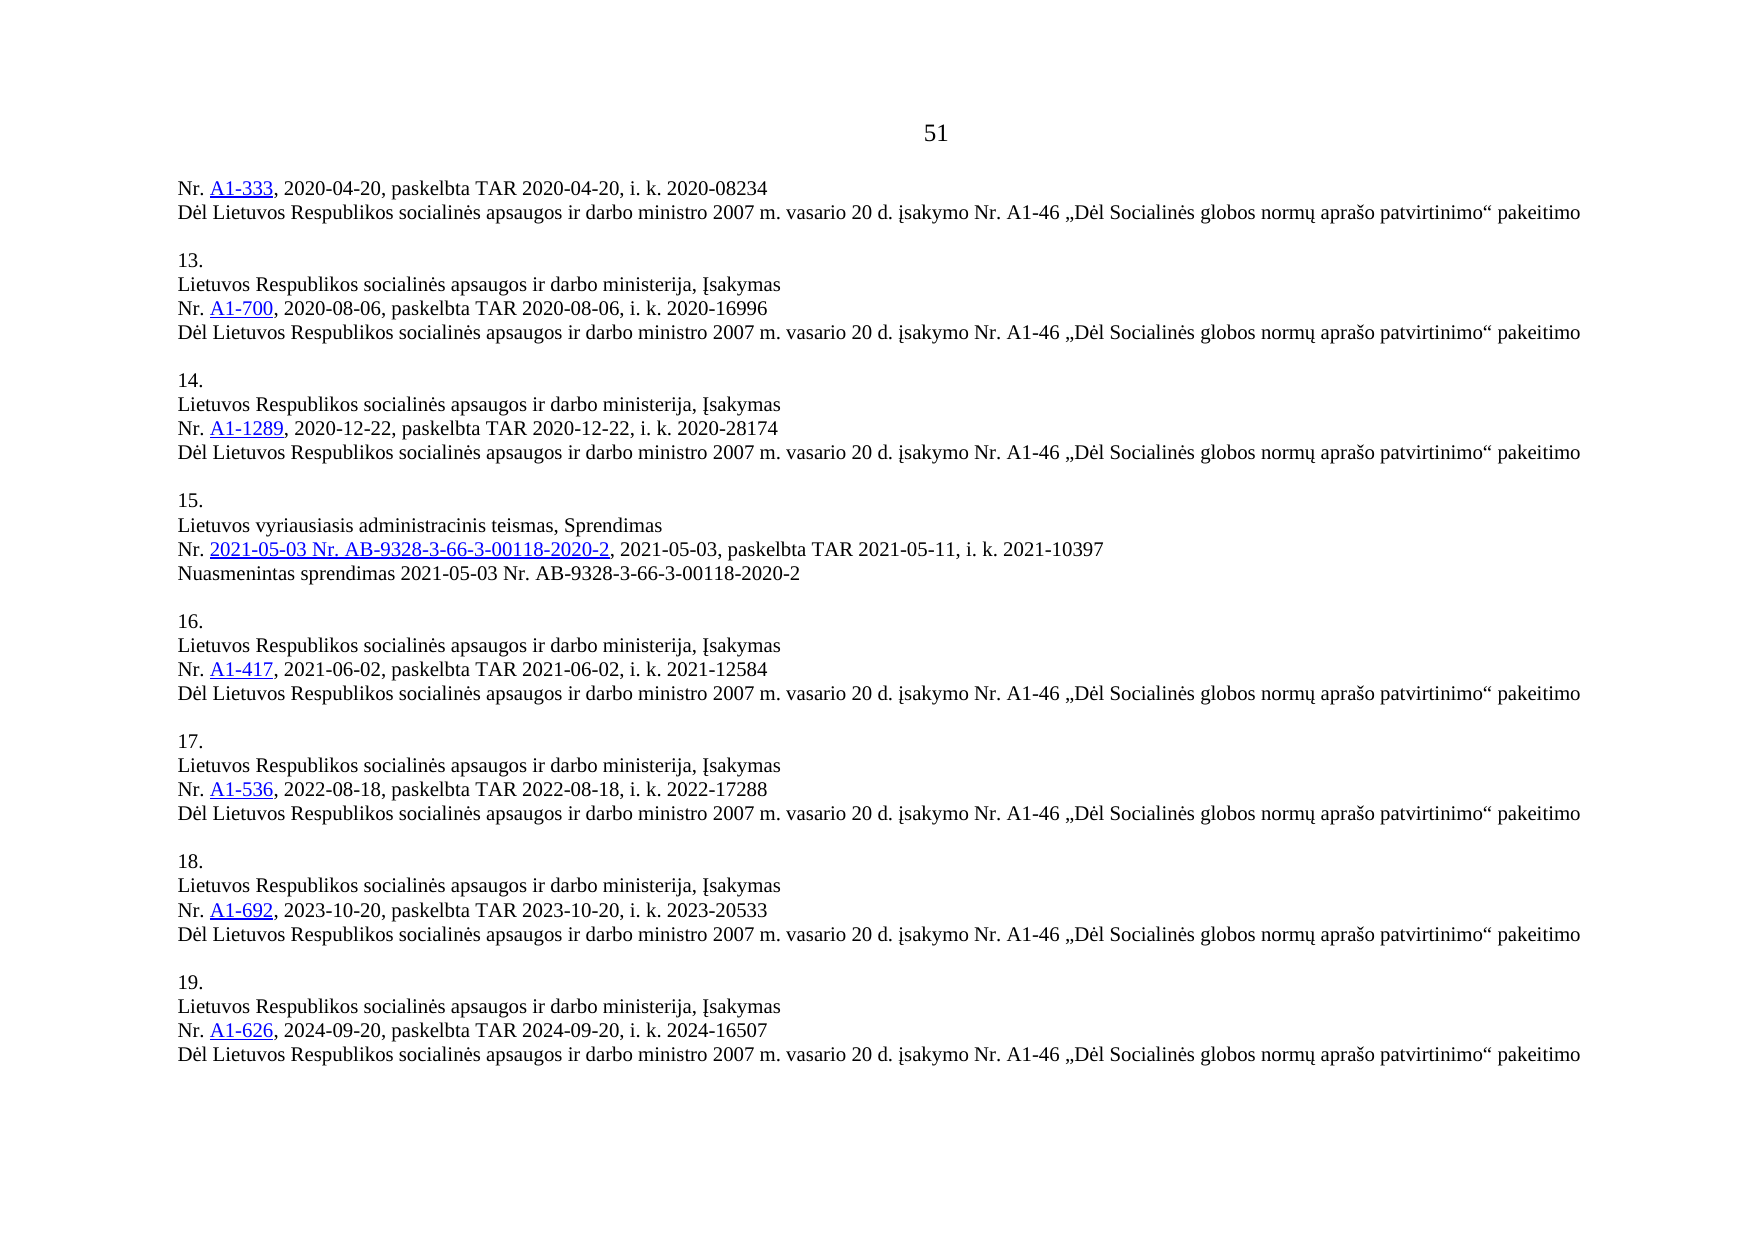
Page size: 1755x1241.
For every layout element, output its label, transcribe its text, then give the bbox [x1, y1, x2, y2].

text Nr. A1-333, 2020-04-20, paskelbta TAR 2020-04-20, i. k. 2020-08234 [177, 176, 1695, 200]
text 15. [177, 488, 1695, 512]
text Lietuvos Respublikos socialinės apsaugos ir darbo ministerija, Įsakymas [177, 392, 1695, 416]
text 18. [177, 849, 1695, 873]
text Dėl Lietuvos Respublikos socialinės apsaugos ir darbo ministro 2007 m. vasario 20 d. įsakymo Nr. A1-46 „Dėl Socialinės globos normų aprašo patvirtinimo“ pakeitimo [177, 440, 1695, 464]
text Nr. A1-1289, 2020-12-22, paskelbta TAR 2020-12-22, i. k. 2020-28174 [177, 416, 1695, 440]
text Lietuvos vyriausiasis administracinis teismas, Sprendimas [177, 512, 1695, 537]
text Nr. A1-692, 2023-10-20, paskelbta TAR 2023-10-20, i. k. 2023-20533 [177, 897, 1695, 922]
text Nr. A1-626, 2024-09-20, paskelbta TAR 2024-09-20, i. k. 2024-16507 [177, 1018, 1695, 1042]
text Nr. 2021-05-03 Nr. AB-9328-3-66-3-00118-2020-2, 2021-05-03, paskelbta TAR 2021-05-11, i. k. 2021-10397 [177, 537, 1695, 561]
text 16. [177, 609, 1695, 633]
text Lietuvos Respublikos socialinės apsaugos ir darbo ministerija, Įsakymas [177, 753, 1695, 777]
text Dėl Lietuvos Respublikos socialinės apsaugos ir darbo ministro 2007 m. vasario 20 d. įsakymo Nr. A1-46 „Dėl Socialinės globos normų aprašo patvirtinimo“ pakeitimo [177, 801, 1695, 825]
text Dėl Lietuvos Respublikos socialinės apsaugos ir darbo ministro 2007 m. vasario 20 d. įsakymo Nr. A1-46 „Dėl Socialinės globos normų aprašo patvirtinimo“ pakeitimo [177, 200, 1695, 224]
text Dėl Lietuvos Respublikos socialinės apsaugos ir darbo ministro 2007 m. vasario 20 d. įsakymo Nr. A1-46 „Dėl Socialinės globos normų aprašo patvirtinimo“ pakeitimo [177, 922, 1695, 946]
text 13. [177, 248, 1695, 272]
text Lietuvos Respublikos socialinės apsaugos ir darbo ministerija, Įsakymas [177, 633, 1695, 657]
text 14. [177, 368, 1695, 392]
text Nr. A1-536, 2022-08-18, paskelbta TAR 2022-08-18, i. k. 2022-17288 [177, 777, 1695, 801]
text 17. [177, 729, 1695, 753]
text 19. [177, 970, 1695, 994]
text Lietuvos Respublikos socialinės apsaugos ir darbo ministerija, Įsakymas [177, 873, 1695, 897]
text Nr. A1-700, 2020-08-06, paskelbta TAR 2020-08-06, i. k. 2020-16996 [177, 296, 1695, 320]
text Dėl Lietuvos Respublikos socialinės apsaugos ir darbo ministro 2007 m. vasario 20 d. įsakymo Nr. A1-46 „Dėl Socialinės globos normų aprašo patvirtinimo“ pakeitimo [177, 681, 1695, 705]
text Nuasmenintas sprendimas 2021-05-03 Nr. AB-9328-3-66-3-00118-2020-2 [177, 561, 1695, 585]
text Lietuvos Respublikos socialinės apsaugos ir darbo ministerija, Įsakymas [177, 272, 1695, 296]
text Lietuvos Respublikos socialinės apsaugos ir darbo ministerija, Įsakymas [177, 994, 1695, 1018]
text Nr. A1-417, 2021-06-02, paskelbta TAR 2021-06-02, i. k. 2021-12584 [177, 657, 1695, 681]
text Dėl Lietuvos Respublikos socialinės apsaugos ir darbo ministro 2007 m. vasario 20 d. įsakymo Nr. A1-46 „Dėl Socialinės globos normų aprašo patvirtinimo“ pakeitimo [177, 320, 1695, 344]
text Dėl Lietuvos Respublikos socialinės apsaugos ir darbo ministro 2007 m. vasario 20 d. įsakymo Nr. A1-46 „Dėl Socialinės globos normų aprašo patvirtinimo“ pakeitimo [177, 1042, 1695, 1066]
